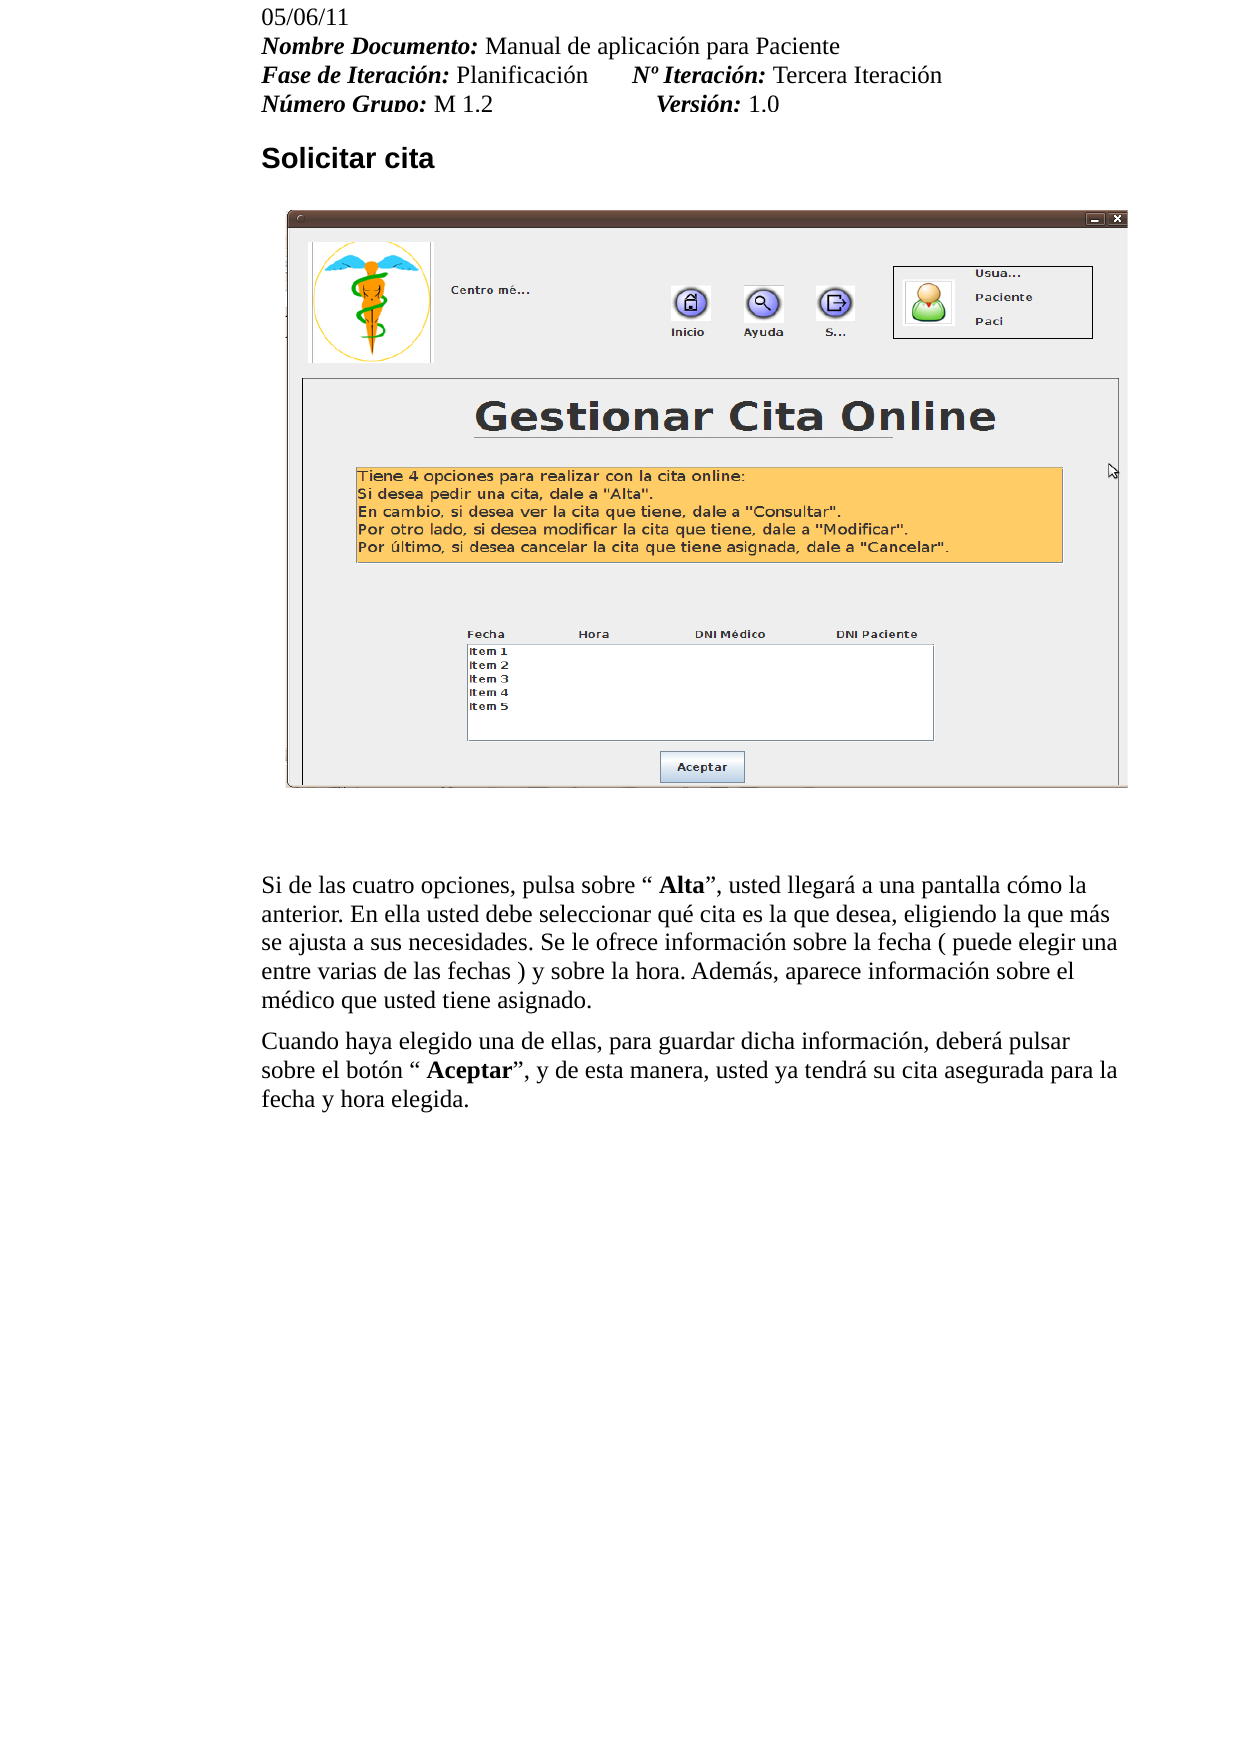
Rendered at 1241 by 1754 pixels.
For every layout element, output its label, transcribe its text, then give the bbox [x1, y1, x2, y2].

picture [285, 210, 1128, 788]
text Cuando haya elegido una de ellas, para guardar dicha información, deberá pulsar sobre el botón “ Aceptar”, y de esta manera, usted ya tendrá su cita asegurada para la fecha y hora elegida. [261, 1026, 1122, 1112]
subtitle Solicitar cita [261, 141, 1122, 175]
text Si de las cuatro opciones, pulsa sobre “ Alta”, usted llegará a una pantalla cómo la anterior. En ella usted debe seleccionar qué cita es la que desea, eligiendo la que más se ajusta a sus necesidades. Se le ofrece información sobre la fecha ( puede elegir una entre varias de las fechas ) y sobre la hora. Además, aparece información sobre el médico que usted tiene asignado. [261, 870, 1122, 1014]
